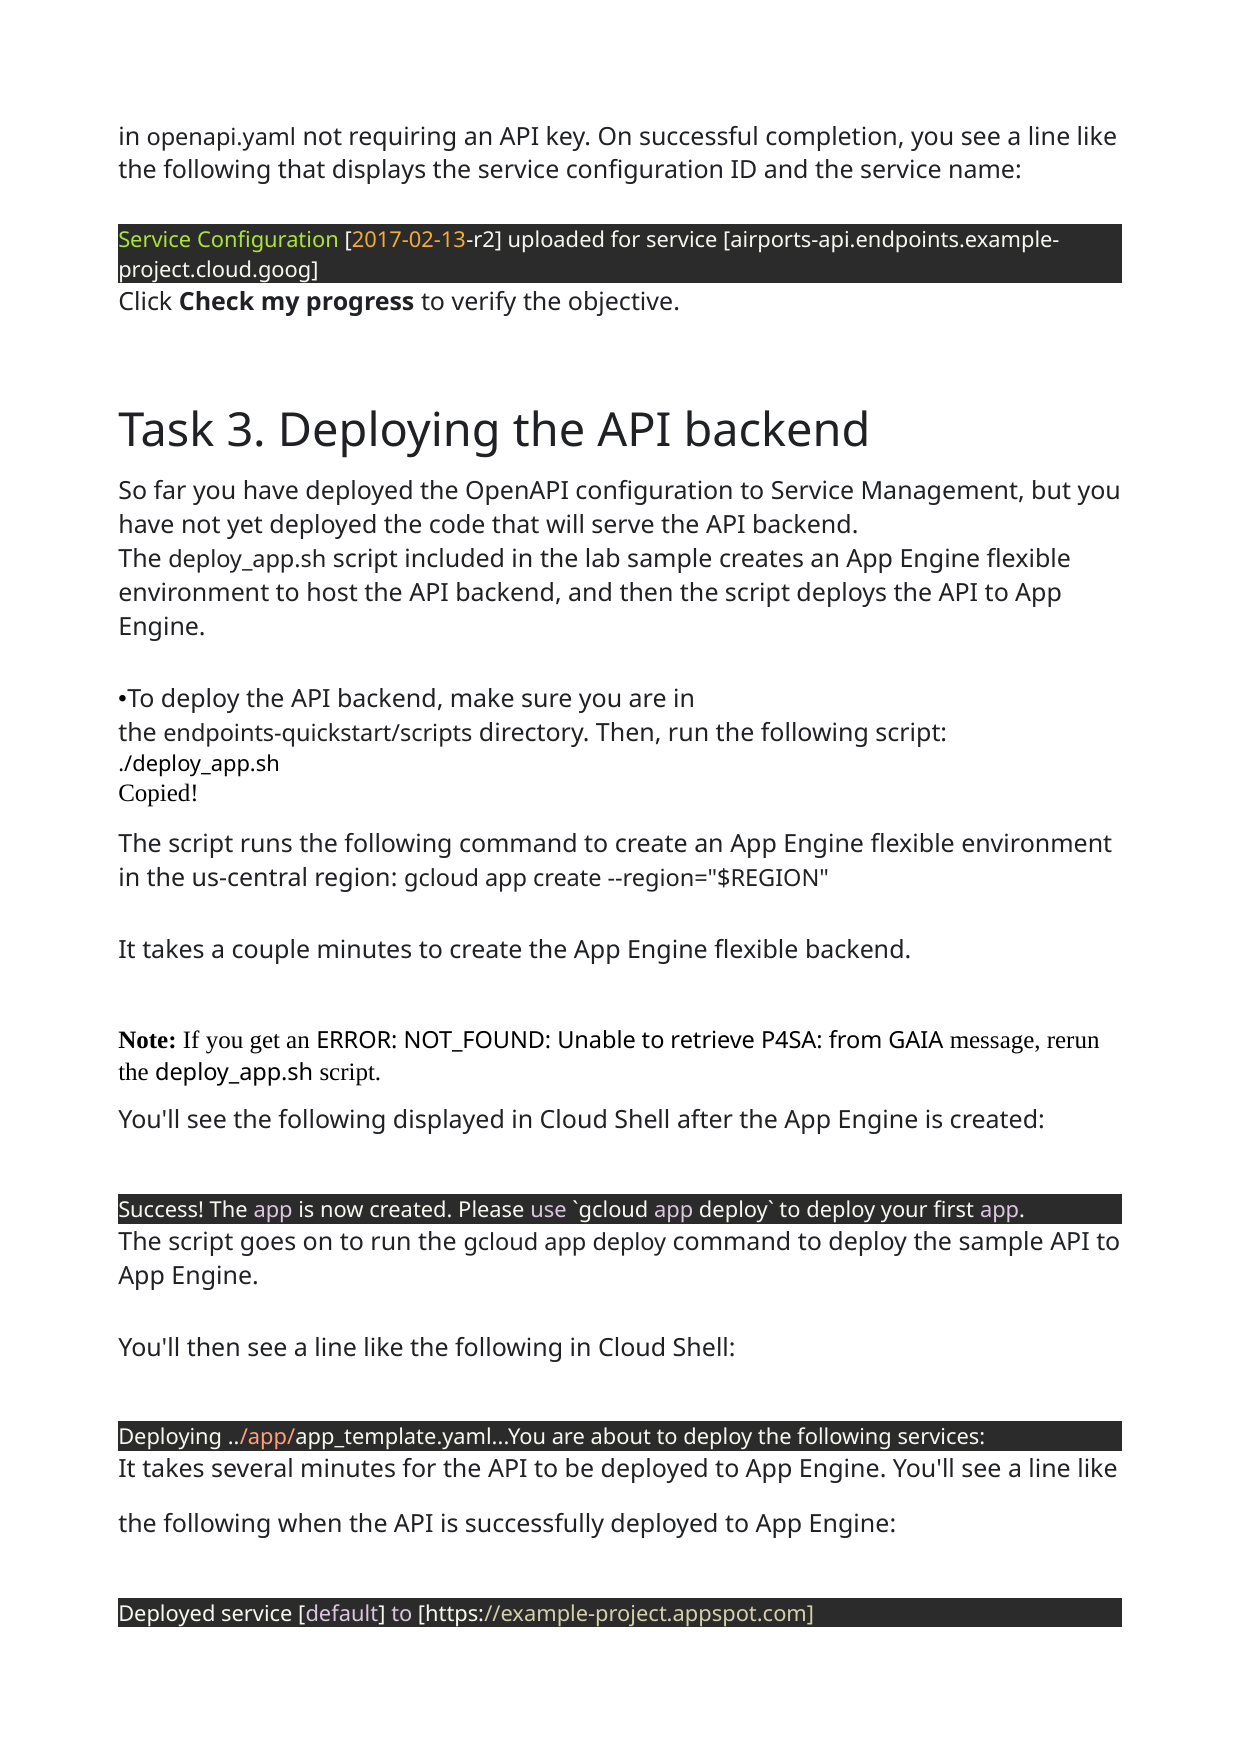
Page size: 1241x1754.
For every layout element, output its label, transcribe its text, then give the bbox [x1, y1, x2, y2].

text Service Configuration [2017-02-13-r2] uploaded for service [airports-api.endpoints.example-project.cloud.goog] [118, 224, 1122, 283]
text Copied! [118, 778, 1109, 807]
text Click Check my progress to verify the objective. [118, 283, 1122, 317]
text Success! The app is now created. Please use `gcloud app deploy` to deploy your first app. [118, 1194, 1122, 1224]
text Deployed service [default] to [https://example-project.appspot.com] [118, 1598, 1122, 1627]
text ./deploy_app.sh [118, 748, 1122, 778]
text It takes a couple minutes to create the App Engine flexible backend. [118, 931, 1122, 966]
text Note: If you get an ERROR: NOT_FOUND: Unable to retrieve P4SA: from GAIA message, rerun the deploy_app.sh script. [118, 1023, 1122, 1087]
text So far you have deployed the OpenAPI configuration to Service Management, but you have not yet deployed the code that will serve the API backend. The deploy_app.sh script included in the lab sample creates an App Engine flexible environment to host the API backend, and then the script deploys the API to App Engine. [118, 472, 1122, 643]
text You'll see the following displayed in Cloud Shell after the App Engine is created: [118, 1102, 1122, 1136]
text Deploying ../app/app_template.yaml...You are about to deploy the following services: [118, 1421, 1122, 1451]
text It takes several minutes for the API to be deployed to App Engine. You'll see a line like the following when the API is successfully deployed to App Engine: [118, 1451, 1122, 1540]
text The script goes on to run the gcloud app deploy command to deploy the sample API to App Engine. [118, 1224, 1122, 1292]
list To deploy the API backend, make sure you are in the endpoints-quickstart/scripts directory. Then, run the following script: [118, 680, 1122, 748]
text in openapi.yaml not requiring an API key. On successful completion, you see a line like the following that displays the service configuration ID and the service name: [118, 118, 1122, 186]
text The script runs the following command to create an App Engine flexible environment in the us-central region: gcloud app create --region="$REGION" [118, 826, 1122, 894]
subtitle Task 3. Deploying the API backend [118, 396, 1122, 460]
text You'll then see a line like the following in Cloud Shell: [118, 1329, 1122, 1363]
